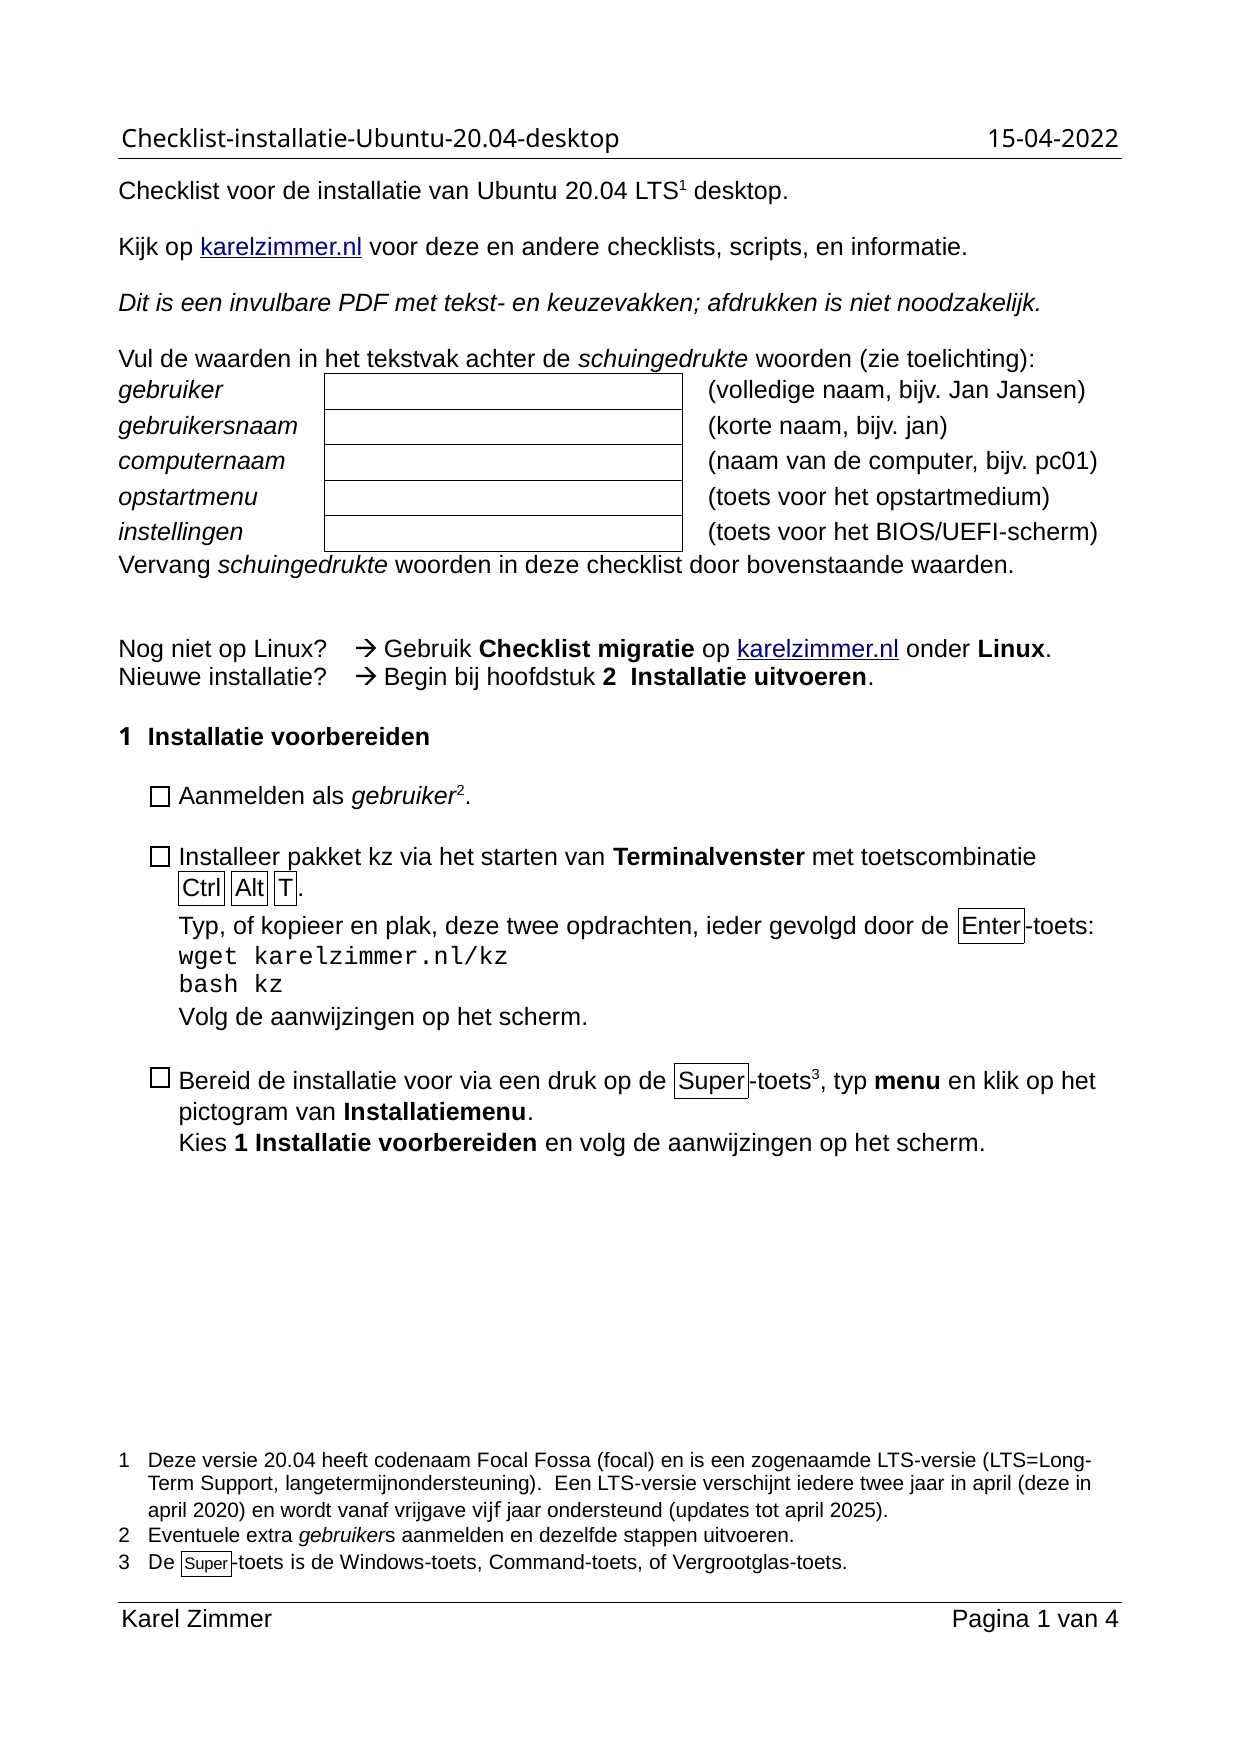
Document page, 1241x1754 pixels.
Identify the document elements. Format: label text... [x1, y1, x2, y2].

table_cell [177, 811, 1120, 842]
table_cell Kies 1 Installatie voorbereiden en volg de aanwijzingen op het scherm. [177, 1128, 1120, 1158]
table_header Aanmelden als gebruiker. [177, 781, 1120, 811]
text Nieuwe installatie?  Begin bij hoofdstuk 2 Installatie uitvoeren. [118, 663, 1122, 691]
table_cell [141, 811, 177, 842]
table_cell [141, 1128, 177, 1158]
table_cell [141, 1032, 177, 1062]
list Installatie voorbereiden [118, 719, 1122, 753]
text (korte naam, bijv. jan) [683, 409, 1122, 444]
text (toets voor het BIOS/UEFI-scherm) [683, 515, 1122, 551]
text gebruikersnaam [118, 409, 324, 444]
table_cell [141, 1062, 177, 1127]
text Vul de waarden in het tekstvak achter de schuingedrukte woorden (zie toelichting): [118, 345, 1122, 373]
table_cell [177, 1032, 1120, 1062]
text Kijk op karelzimmer.nl voor deze en andere checklists, scripts, en informatie. [118, 233, 1122, 261]
text Deze versie 20.04 heeft codenaam Focal Fossa (focal) en is een zogenaamde LTS-versie (LTS=Long-Term Support, langetermijnondersteuning). Een LTS-versie verschijnt iedere twee jaar in april (deze in april 2020) en wordt vanaf vrijgave vijf jaar ondersteund (updates tot april 2025). [118, 1448, 1122, 1524]
text Nog niet op Linux?  Gebruik Checklist migratie op karelzimmer.nl onder Linux. [118, 635, 1122, 663]
text Checklist voor de installatie van Ubuntu 20.04 LTS desktop. [118, 177, 1122, 205]
text Vervang schuingedrukte woorden in deze checklist door bovenstaande waarden. [118, 551, 1122, 579]
table_cell Installeer pakket kz via het starten van Terminalvenster met toetscombinatie Ctrl Alt T. [177, 842, 1120, 907]
table_cell [141, 1001, 177, 1032]
text gebruiker [118, 373, 324, 409]
text (naam van de computer, bijv. pc01) [683, 444, 1122, 480]
table_cell [141, 842, 177, 907]
table_cell Bereid de installatie voor via een druk op de Super-toets, typ menu en klik op het pictogram van Installatiemenu. [177, 1062, 1120, 1127]
text opstartmenu [118, 480, 324, 515]
table_cell Typ, of kopieer en plak, deze twee opdrachten, ieder gevolgd door de Enter-toets: wget karelzimmer.nl/kz bash kz [177, 907, 1120, 1001]
table_header [141, 781, 177, 811]
table_cell [141, 907, 177, 1001]
text computernaam [118, 444, 324, 480]
text instellingen [118, 515, 324, 551]
table_cell Volg de aanwijzingen op het scherm. [177, 1001, 1120, 1032]
text Dit is een invulbare PDF met tekst- en keuzevakken; afdrukken is niet noodzakelijk. [118, 289, 1122, 317]
text (volledige naam, bijv. Jan Jansen) [683, 373, 1122, 409]
text (toets voor het opstartmedium) [683, 480, 1122, 515]
